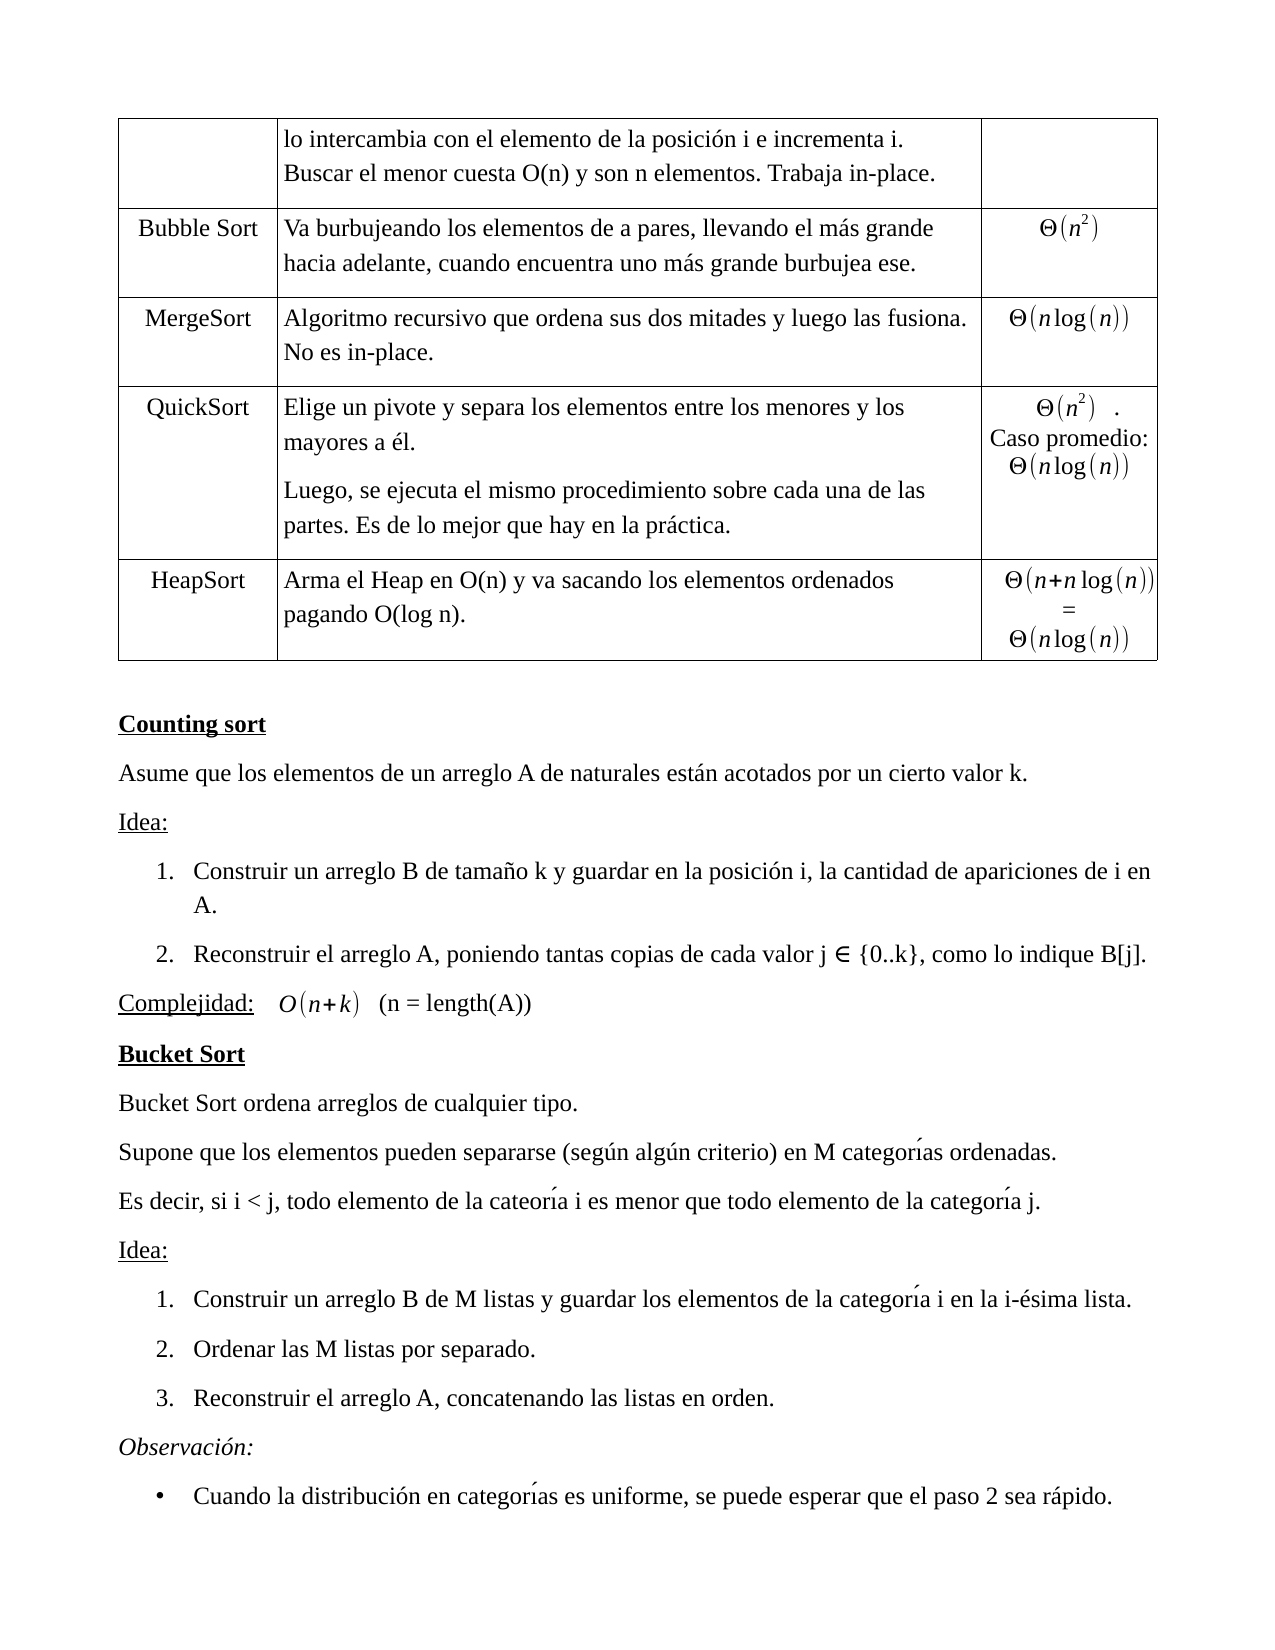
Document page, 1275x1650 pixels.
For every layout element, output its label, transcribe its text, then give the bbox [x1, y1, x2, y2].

table_cell HeapSort [119, 560, 277, 659]
list Construir un arreglo B de tamaño k y guardar en la posición i, la cantidad de apariciones de i en A. [156, 856, 1157, 919]
list Reconstruir el arreglo A, concatenando las listas en orden. [156, 1383, 1157, 1411]
table_cell [119, 119, 277, 207]
table_cell Bubble Sort [119, 209, 277, 297]
list Cuando la distribución en categorı́as es uniforme, se puede esperar que el paso 2 sea rápido. [156, 1481, 1157, 1509]
text Idea: [118, 807, 1157, 836]
list Construir un arreglo B de M listas y guardar los elementos de la categorı́a i en la i-ésima lista. [156, 1284, 1157, 1313]
table_cell [982, 119, 1157, 207]
table_cell Elige un pivote y separa los elementos entre los menores y los mayores a él. Luego, se ejecuta el mismo procedimiento sobre cada una de las partes. Es de lo mejor que hay en la práctica. [278, 387, 981, 559]
text Counting sort [118, 709, 1157, 737]
table_cell . Caso promedio: [982, 387, 1157, 559]
table_cell Va burbujeando los elementos de a pares, llevando el más grande hacia adelante, cuando encuentra uno más grande burbujea ese. [278, 209, 981, 297]
list Reconstruir el arreglo A, poniendo tantas copias de cada valor j ∈ {0..k}, como lo indique B[j]. [156, 939, 1157, 968]
text Supone que los elementos pueden separarse (según algún criterio) en M categorı́as ordenadas. [118, 1137, 1157, 1166]
text Es decir, si i < j, todo elemento de la cateorı́a i es menor que todo elemento de la categorı́a j. [118, 1186, 1157, 1215]
text Asume que los elementos de un arreglo A de naturales están acotados por un cierto valor k. [118, 758, 1157, 786]
table_cell Algoritmo recursivo que ordena sus dos mitades y luego las fusiona. No es in-place. [278, 298, 981, 386]
text Observación: [118, 1432, 1157, 1461]
table_cell = [982, 560, 1157, 659]
text Complejidad: (n = length(A)) [118, 988, 1157, 1019]
list Ordenar las M listas por separado. [156, 1334, 1157, 1362]
table_cell lo intercambia con el elemento de la posición i e incrementa i. Buscar el menor cuesta O(n) y son n elementos. Trabaja in-place. [278, 119, 981, 207]
table_cell Arma el Heap en O(n) y va sacando los elementos ordenados pagando O(log n). [278, 560, 981, 659]
text Bucket Sort ordena arreglos de cualquier tipo. [118, 1088, 1157, 1117]
table_cell [982, 298, 1157, 386]
table_cell MergeSort [119, 298, 277, 386]
table_cell QuickSort [119, 387, 277, 559]
text Idea: [118, 1236, 1157, 1264]
text Bucket Sort [118, 1039, 1157, 1068]
table_cell [982, 209, 1157, 297]
